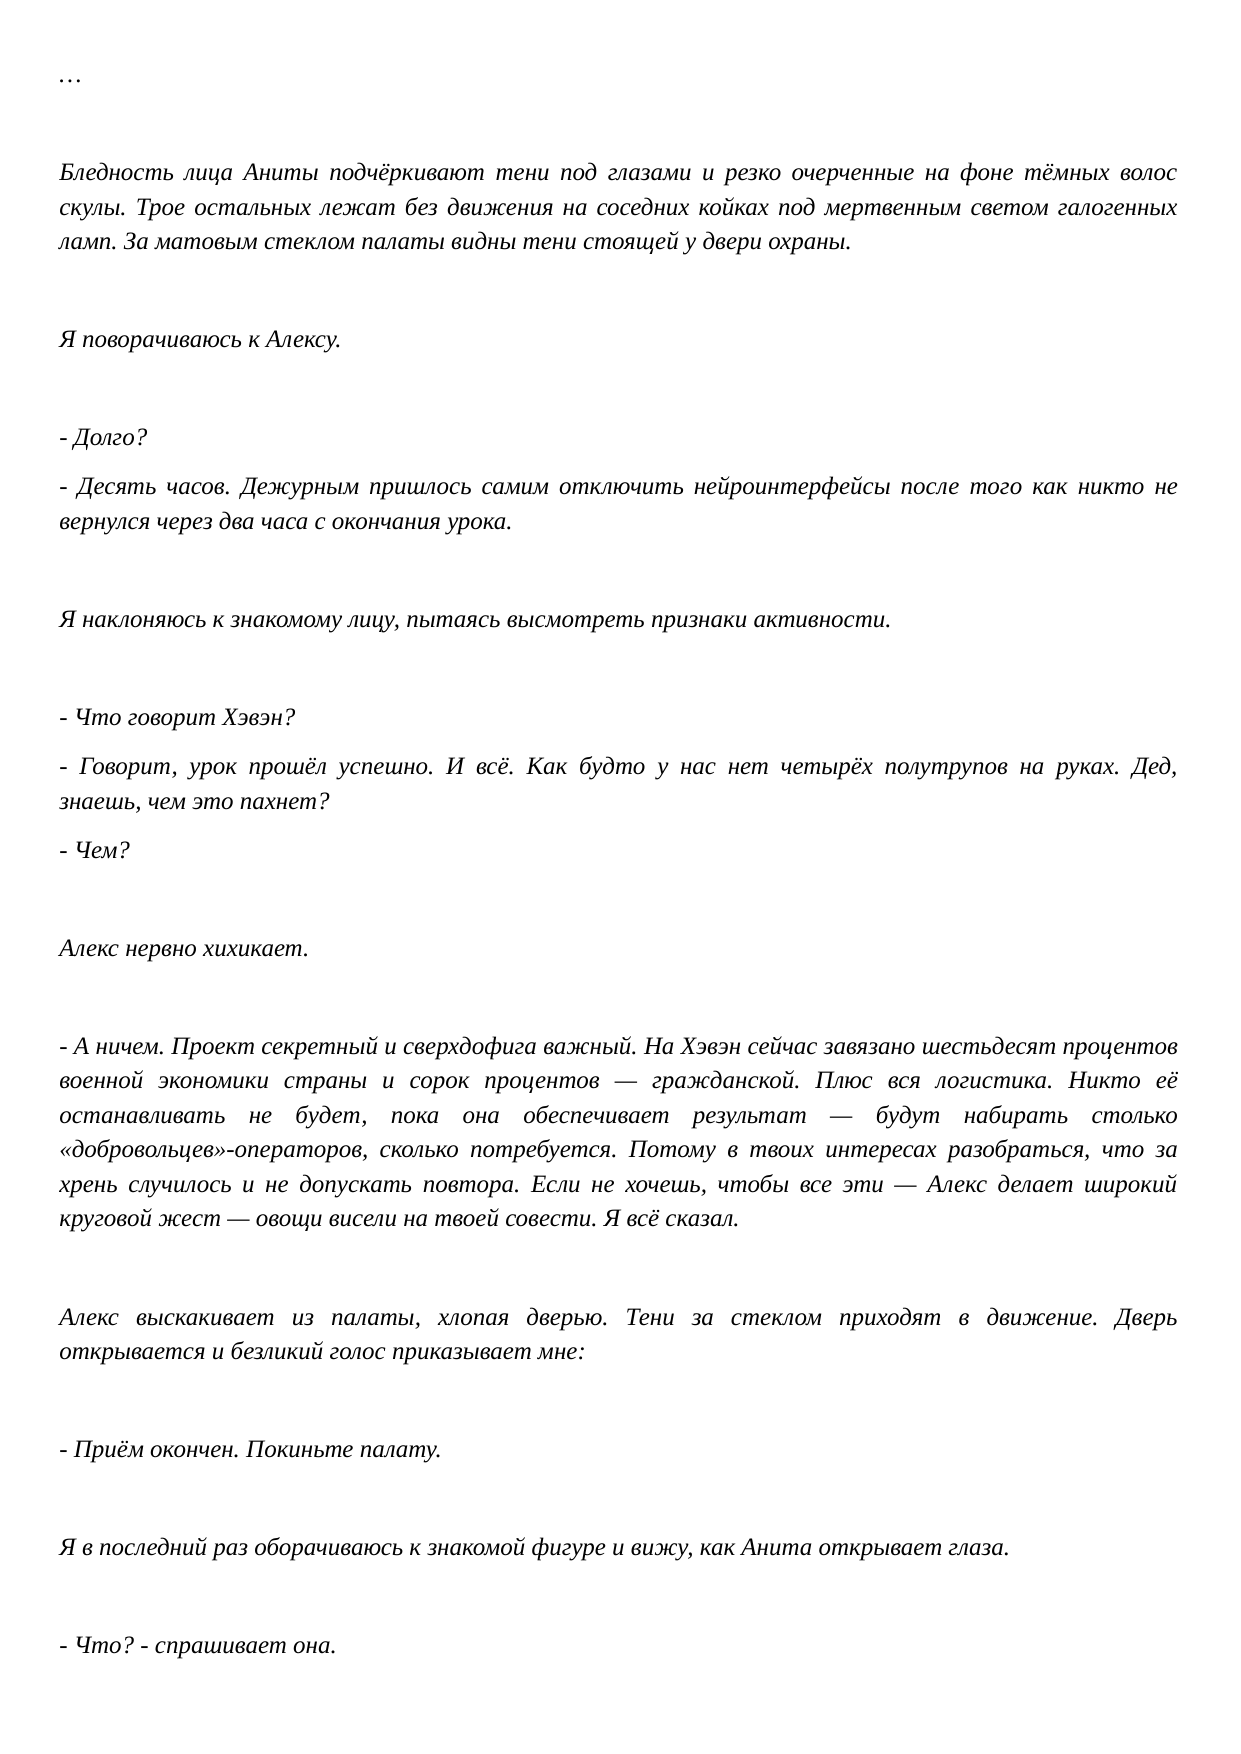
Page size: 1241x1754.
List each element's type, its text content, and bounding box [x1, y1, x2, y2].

text - А ничем. Проект секретный и сверхдофига важный. На Хэвэн сейчас завязано шестьдесят процентов военной экономики страны и сорок процентов — гражданской. Плюс вся логистика. Никто её останавливать не будет, пока она обеспечивает результат — будут набирать столько «добровольцев»-операторов, сколько потребуется. Потому в твоих интересах разобраться, что за хрень случилось и не допускать повтора. Если не хочешь, чтобы все эти — Алекс делает широкий круговой жест — овощи висели на твоей совести. Я всё сказал. [59, 1031, 1181, 1232]
text Я поворачиваюсь к Алексу. [59, 324, 1181, 353]
text - Десять часов. Дежурным пришлось самим отключить нейроинтерфейсы после того как никто не вернулся через два часа с окончания урока. [59, 471, 1181, 535]
text - Говорит, урок прошёл успешно. И всё. Как будто у нас нет четырёх полутрупов на руках. Дед, знаешь, чем это пахнет? [59, 751, 1181, 814]
text - Чем? [59, 835, 1181, 863]
text - Что говорит Хэвэн? [59, 702, 1181, 731]
text - Приём окончен. Покиньте палату. [59, 1434, 1181, 1463]
text Алекс нервно хихикает. [59, 933, 1181, 962]
text Я в последний раз оборачиваюсь к знакомой фигуре и вижу, как Анита открывает глаза. [59, 1532, 1181, 1561]
text Я наклоняюсь к знакомому лицу, пытаясь высмотреть признаки активности. [59, 604, 1181, 633]
text - Что? - спрашивает она. [59, 1630, 1181, 1659]
text Алекс выскакивает из палаты, хлопая дверью. Тени за стеклом приходят в движение. Дверь открывается и безликий голос приказывает мне: [59, 1302, 1181, 1365]
text - Долго? [59, 422, 1181, 451]
text Бледность лица Аниты подчёркивают тени под глазами и резко очерченные на фоне тёмных волос скулы. Трое остальных лежат без движения на соседних койках под мертвенным светом галогенных ламп. За матовым стеклом палаты видны тени стоящей у двери охраны. [59, 157, 1181, 255]
text … [59, 59, 1181, 88]
